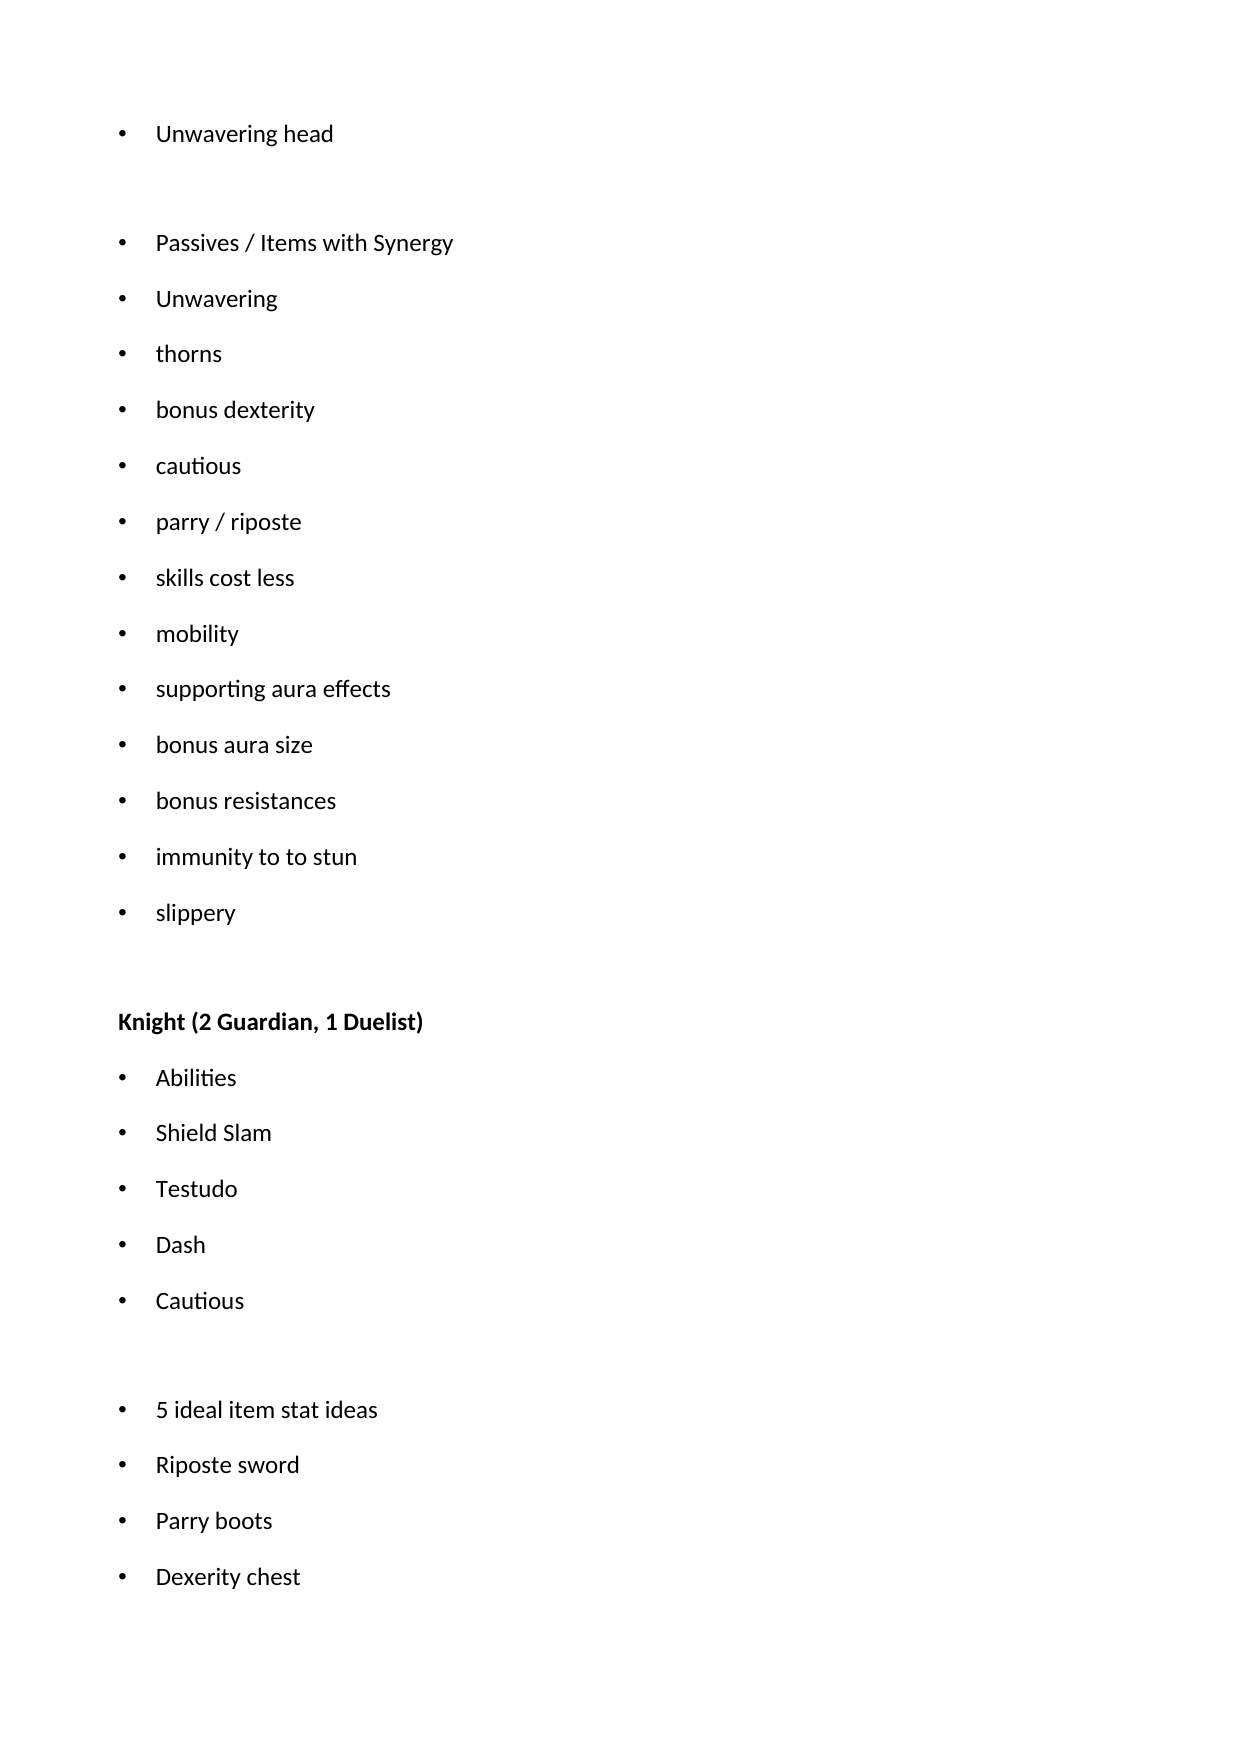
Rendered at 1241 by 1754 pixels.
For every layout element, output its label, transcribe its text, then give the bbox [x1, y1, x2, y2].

list cautious [81, 450, 1122, 481]
list Shield Slam [81, 1117, 1122, 1148]
list Cautious [81, 1285, 1122, 1316]
list 5 ideal item stat ideas [81, 1394, 1122, 1424]
list Dexerity chest [81, 1561, 1122, 1592]
list Abilities [81, 1062, 1122, 1092]
list bonus aura size [81, 729, 1122, 760]
list bonus dexterity [81, 394, 1122, 425]
list Testudo [81, 1173, 1122, 1204]
list immunity to to stun [81, 841, 1122, 872]
list Dash [81, 1229, 1122, 1260]
list Riposte sword [81, 1450, 1122, 1480]
list parry / riposte [81, 506, 1122, 537]
list mobility [81, 618, 1122, 648]
list bonus resistances [81, 785, 1122, 816]
list supporting aura effects [81, 674, 1122, 704]
list skills cost less [81, 562, 1122, 592]
list thorns [81, 339, 1122, 369]
list Unwavering head [81, 118, 1122, 149]
list Parry boots [81, 1506, 1122, 1536]
text Knight (2 Guardian, 1 Duelist) [118, 1006, 1122, 1036]
list Unwavering [81, 283, 1122, 313]
list slippery [81, 897, 1122, 927]
list Passives / Items with Synergy [81, 227, 1122, 257]
